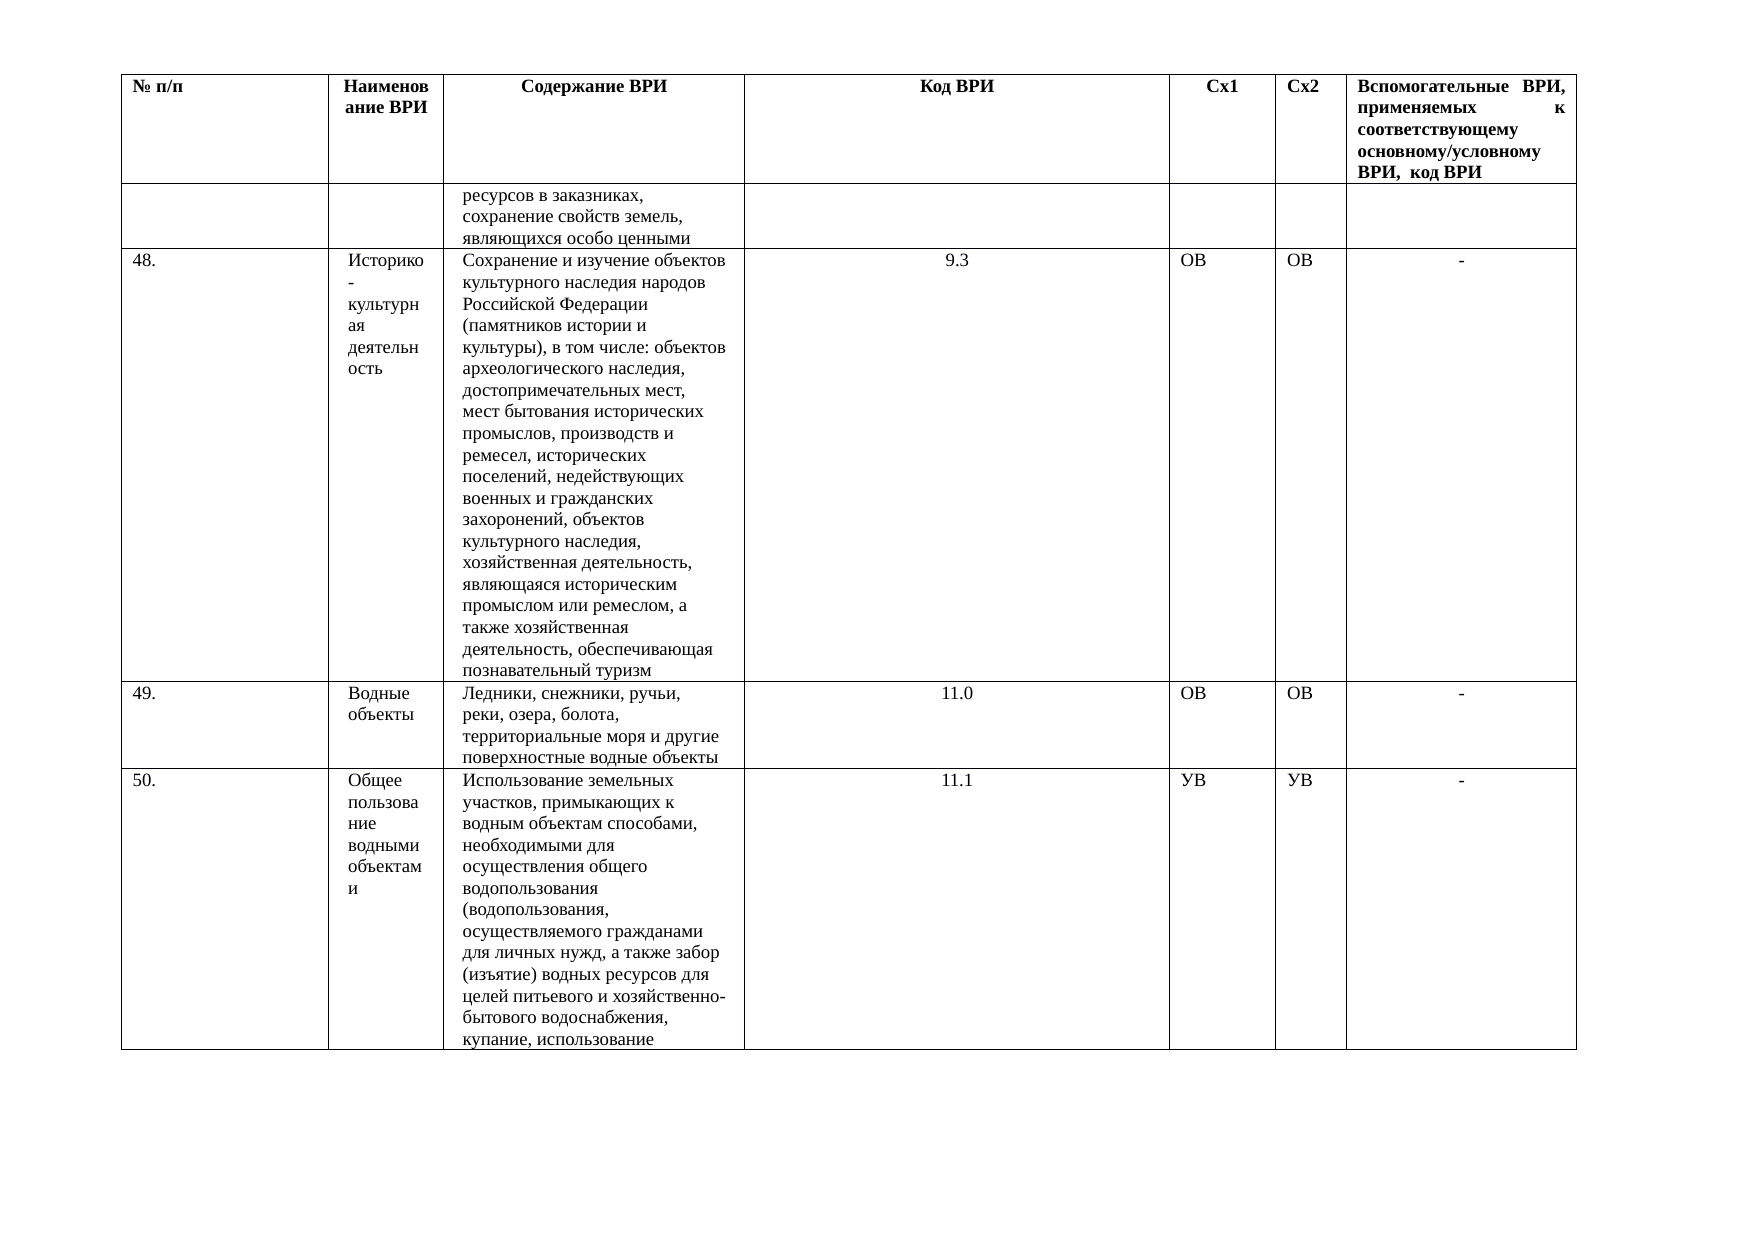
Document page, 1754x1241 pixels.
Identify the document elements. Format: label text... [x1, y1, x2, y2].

table_cell ОВ [1276, 249, 1346, 681]
table_cell 9.3 [745, 249, 1169, 681]
table_cell [122, 682, 328, 768]
table_cell [1276, 184, 1346, 248]
table_header Сх1 [1170, 75, 1275, 183]
table_cell УВ [1170, 769, 1275, 1049]
table_cell ОВ [1276, 682, 1346, 768]
table_cell [745, 184, 1169, 248]
table_header Содержание ВРИ [444, 75, 744, 183]
table_cell - [1347, 682, 1576, 768]
table_cell ОВ [1170, 682, 1275, 768]
table_header Наименование ВРИ [329, 75, 443, 183]
table_cell Использование земельных участков, примыкающих к водным объектам способами, необходимыми для осуществления общего водопользования (водопользования, осуществляемого гражданами для личных нужд, а также забор (изъятие) водных ресурсов для целей питьевого и хозяйственно-бытового водоснабжения, купание, использование [444, 769, 744, 1049]
table_cell - [1347, 184, 1576, 248]
table_cell Сохранение и изучение объектов культурного наследия народов Российской Федерации (памятников истории и культуры), в том числе: объектов археологического наследия, достопримечательных мест, мест бытования исторических промыслов, производств и ремесел, исторических поселений, недействующих военных и гражданских захоронений, объектов культурного наследия, хозяйственная деятельность, являющаяся историческим промыслом или ремеслом, а также хозяйственная деятельность, обеспечивающая познавательный туризм [444, 249, 744, 681]
table_cell УВ [1276, 769, 1346, 1049]
table_cell [122, 769, 328, 1049]
table_cell [122, 184, 328, 248]
table_header № п/п [122, 75, 328, 183]
table_cell 11.0 [745, 682, 1169, 768]
table_cell Общее пользование водными объектами [329, 769, 443, 1049]
table_cell [1170, 184, 1275, 248]
table_cell [122, 249, 328, 681]
table_cell 11.1 [745, 769, 1169, 1049]
table_cell ресурсов в заказниках, сохранение свойств земель, являющихся особо ценными [444, 184, 744, 248]
table_cell Водные объекты [329, 682, 443, 768]
table_cell - [1347, 249, 1576, 681]
table_header Вспомогательные ВРИ, применяемых к соответствующему основному/условному ВРИ, код ВРИ [1347, 75, 1576, 183]
table_cell Ледники, снежники, ручьи, реки, озера, болота, территориальные моря и другие поверхностные водные объекты [444, 682, 744, 768]
table_cell Историко-культурная деятельность [329, 249, 443, 681]
table_cell ОВ [1170, 249, 1275, 681]
table_cell [329, 184, 443, 248]
table_cell - [1347, 769, 1576, 1049]
table_header Сх2 [1276, 75, 1346, 183]
table_header Код ВРИ [745, 75, 1169, 183]
